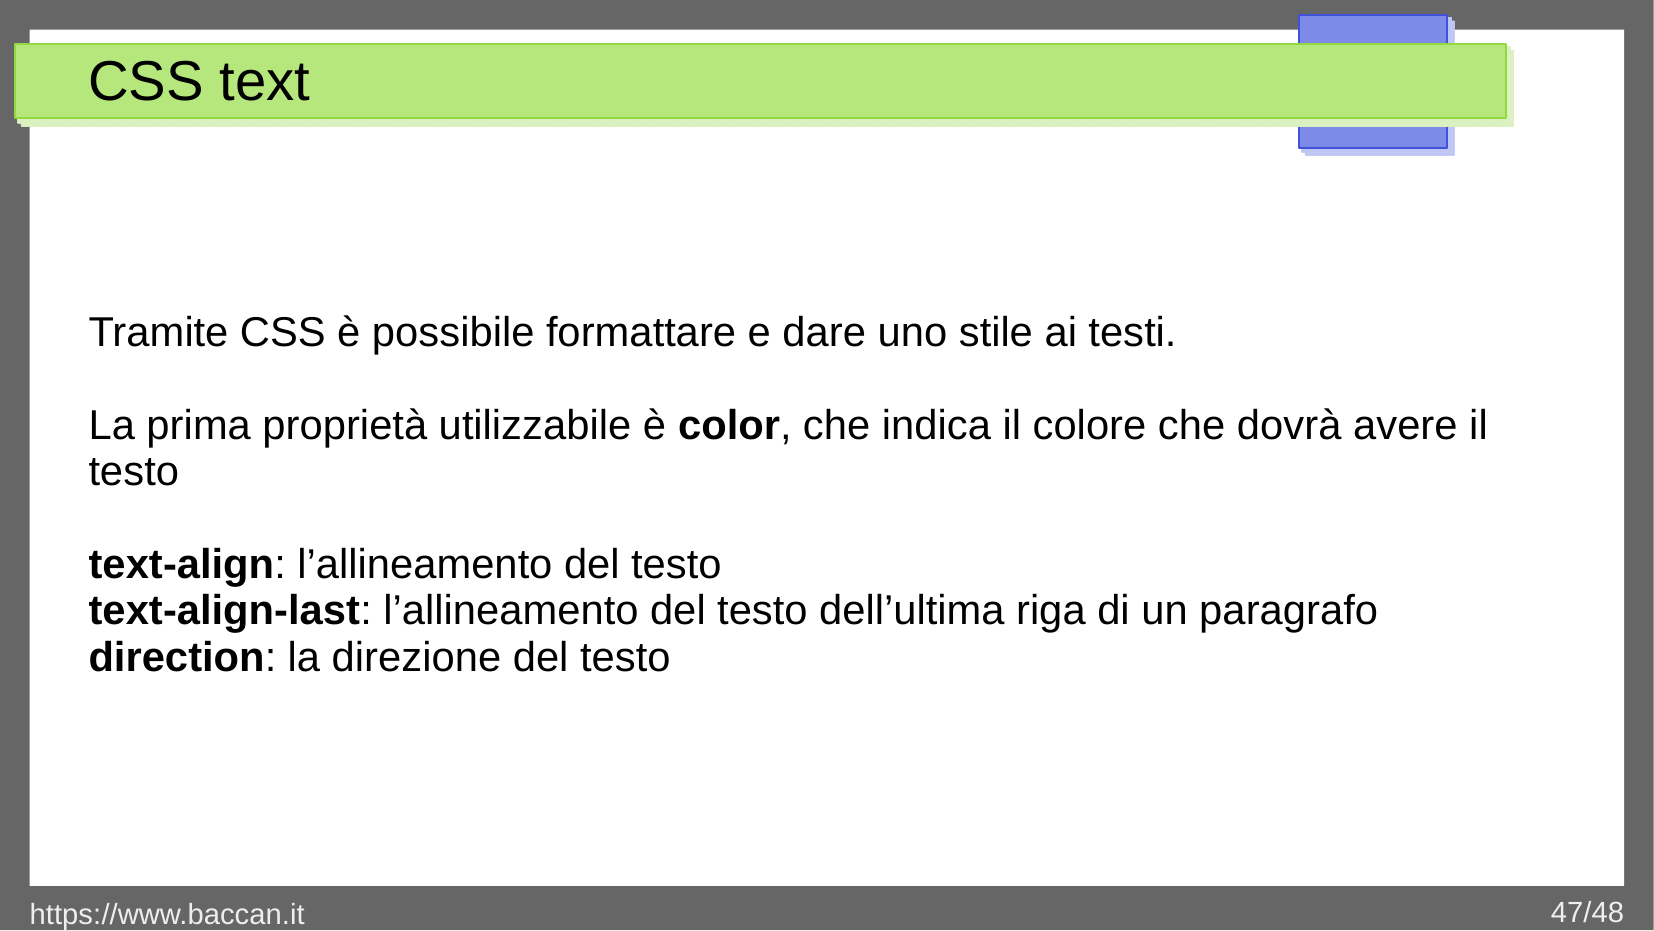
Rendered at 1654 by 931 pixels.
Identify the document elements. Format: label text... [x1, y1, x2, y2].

text_box Tramite CSS è possibile formattare e dare uno stile ai testi. La prima proprietà utilizzabile è color, che indica il colore che dovrà avere il testo text-align: l’allineamento del testo text-align-last: l’allineamento del testo dell’ultima riga di un paragrafo direction: la direzione del testo [88, 169, 1565, 820]
title CSS text [88, 44, 1506, 119]
